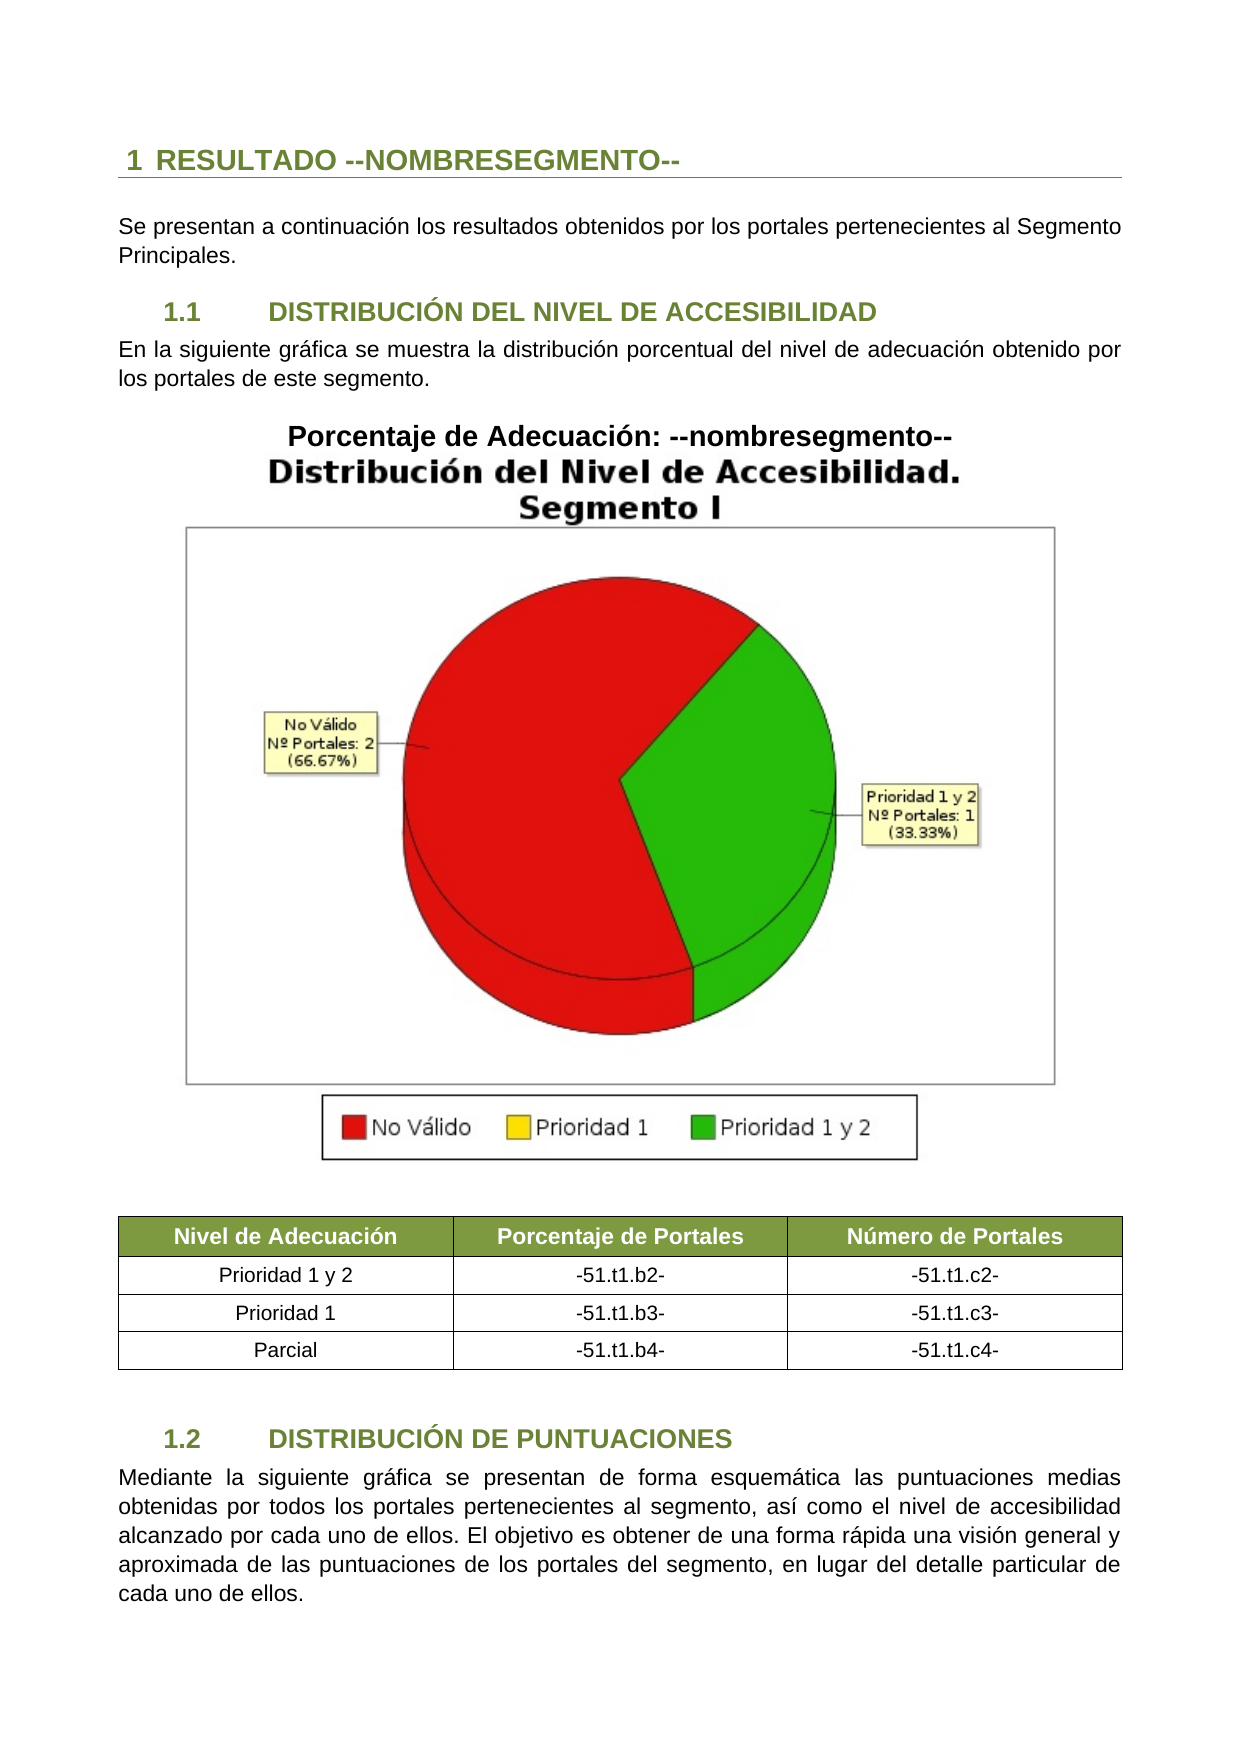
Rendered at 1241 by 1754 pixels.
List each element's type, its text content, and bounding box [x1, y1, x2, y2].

table_header Porcentaje de Portales [454, 1217, 787, 1256]
table_cell Prioridad 1 [119, 1295, 453, 1331]
table_header Número de Portales [788, 1217, 1122, 1256]
text En la siguiente gráfica se muestra la distribución porcentual del nivel de adecuación obtenido por los portales de este segmento. [118, 336, 1122, 392]
text Se presentan a continuación los resultados obtenidos por los portales pertenecientes al Segmento Principales. [118, 213, 1122, 268]
text Mediante la siguiente gráfica se presentan de forma esquemática las puntuaciones medias obtenidas por todos los portales pertenecientes al segmento, así como el nivel de accesibilidad alcanzado por cada uno de ellos. El objetivo es obtener de una forma rápida una visión general y aproximada de las puntuaciones de los portales del segmento, en lugar del detalle particular de cada uno de ellos. [118, 1464, 1122, 1606]
table_cell -51.t1.c4- [788, 1332, 1122, 1368]
table_cell -51.t1.c2- [788, 1257, 1122, 1293]
table_header Nivel de Adecuación [119, 1217, 453, 1256]
table_cell -51.t1.c3- [788, 1295, 1122, 1331]
table_cell -51.t1.b4- [454, 1332, 787, 1368]
picture [178, 452, 1062, 1162]
subtitle Distribución de puntuaciones [156, 1423, 1122, 1455]
subtitle Distribución del nivel de accesibilidad [156, 296, 1122, 327]
subtitle Resultado --nombresegmento-- [118, 143, 1122, 177]
table_cell -51.t1.b3- [454, 1295, 787, 1331]
table_cell Parcial [119, 1332, 453, 1368]
text Porcentaje de Adecuación: --nombresegmento-- [118, 419, 1122, 453]
table_cell -51.t1.b2- [454, 1257, 787, 1293]
table_cell Prioridad 1 y 2 [119, 1257, 453, 1293]
